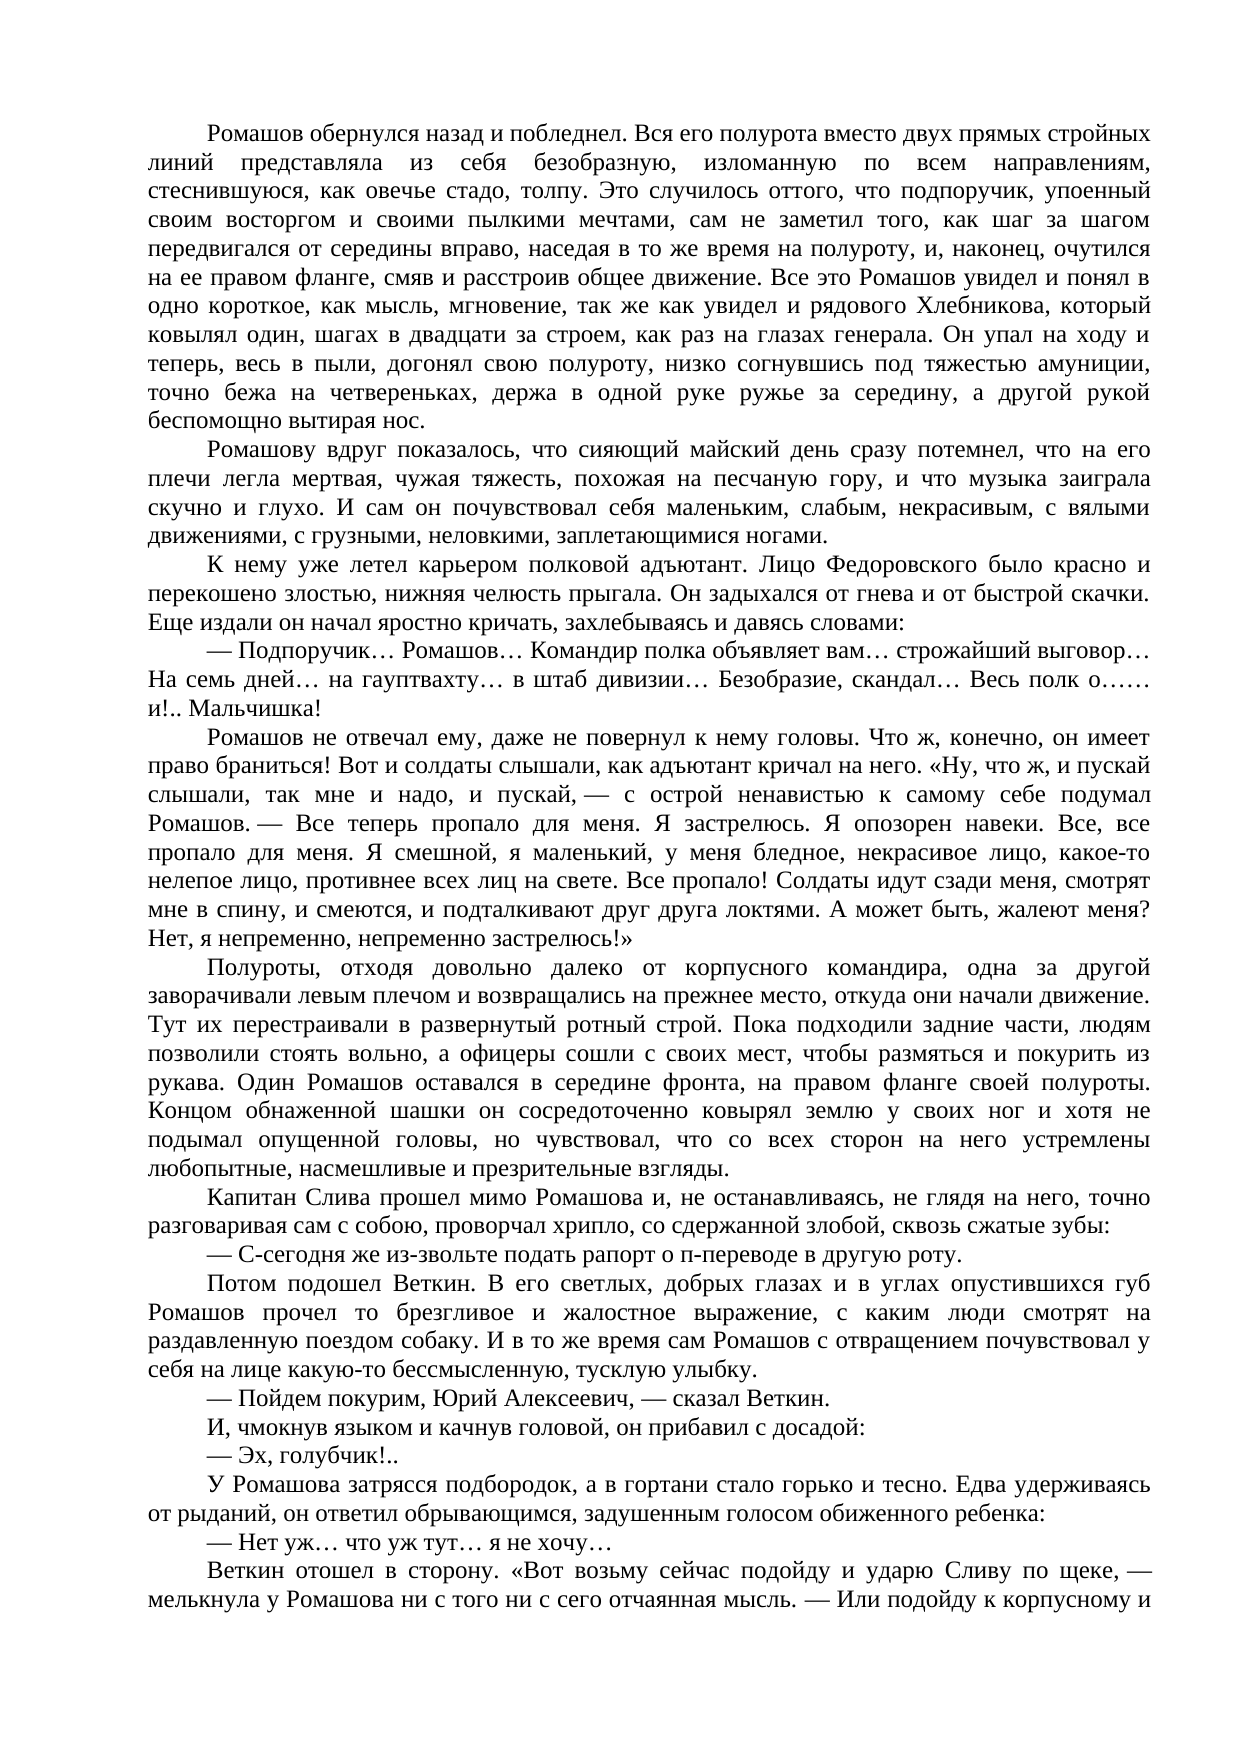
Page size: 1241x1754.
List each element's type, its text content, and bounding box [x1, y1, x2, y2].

text У Ромашова затрясся подбородок, а в гортани стало горько и тесно. Едва удерживаясь от рыданий, он ответил обрывающимся, задушенным голосом обиженного ребенка: [148, 1469, 1152, 1527]
text Потом подошел Веткин. В его светлых, добрых глазах и в углах опустившихся губ Ромашов прочел то брезгливое и жалостное выражение, с каким люди смотрят на раздавленную поездом собаку. И в то же время сам Ромашов с отвращением почувствовал у себя на лице какую-то бессмысленную, тусклую улыбку. [148, 1268, 1152, 1383]
text Ромашову вдруг показалось, что сияющий майский день сразу потемнел, что на его плечи легла мертвая, чужая тяжесть, похожая на песчаную гору, и что музыка заиграла скучно и глухо. И сам он почувствовал себя маленьким, слабым, некрасивым, с вялыми движениями, с грузными, неловкими, заплетающимися ногами. [148, 434, 1152, 549]
text — Эх, голубчик!.. [148, 1441, 1152, 1469]
text Капитан Слива прошел мимо Ромашова и, не останавливаясь, не глядя на него, точно разговаривая сам с собою, проворчал хрипло, со сдержанной злобой, сквозь сжатые зубы: [148, 1182, 1152, 1239]
text Ромашов не отвечал ему, даже не повернул к нему головы. Что ж, конечно, он имеет право браниться! Вот и солдаты слышали, как адъютант кричал на него. «Ну, что ж, и пускай слышали, так мне и надо, и пускай, — с острой ненавистью к самому себе подумал Ромашов. — Все теперь пропало для меня. Я застрелюсь. Я опозорен навеки. Все, все пропало для меня. Я смешной, я маленький, у меня бледное, некрасивое лицо, какое-то нелепое лицо, противнее всех лиц на свете. Все пропало! Солдаты идут сзади меня, смотрят мне в спину, и смеются, и подталкивают друг друга локтями. А может быть, жалеют меня? Нет, я непременно, непременно застрелюсь!» [148, 722, 1152, 952]
text Ромашов обернулся назад и побледнел. Вся его полурота вместо двух прямых стройных линий представляла из себя безобразную, изломанную по всем направлениям, стеснившуюся, как овечье стадо, толпу. Это случилось оттого, что подпоручик, упоенный своим восторгом и своими пылкими мечтами, сам не заметил того, как шаг за шагом передвигался от середины вправо, наседая в то же время на полуроту, и, наконец, очутился на ее правом фланге, смяв и расстроив общее движение. Все это Ромашов увидел и понял в одно короткое, как мысль, мгновение, так же как увидел и рядового Хлебникова, который ковылял один, шагах в двадцати за строем, как раз на глазах генерала. Он упал на ходу и теперь, весь в пыли, догонял свою полуроту, низко согнувшись под тяжестью амуниции, точно бежа на четвереньках, держа в одной руке ружье за середину, а другой рукой беспомощно вытирая нос. [148, 118, 1152, 434]
text К нему уже летел карьером полковой адъютант. Лицо Федоровского было красно и перекошено злостью, нижняя челюсть прыгала. Он задыхался от гнева и от быстрой скачки. Еще издали он начал яростно кричать, захлебываясь и давясь словами: [148, 549, 1152, 636]
text — Подпоручик… Ромашов… Командир полка объявляет вам… строжайший выговор… На семь дней… на гауптвахту… в штаб дивизии… Безобразие, скандал… Весь полк о…… и!.. Мальчишка! [148, 636, 1152, 722]
text И, чмокнув языком и качнув головой, он прибавил с досадой: [148, 1412, 1152, 1441]
text Полуроты, отходя довольно далеко от корпусного командира, одна за другой заворачивали левым плечом и возвращались на прежнее место, откуда они начали движение. Тут их перестраивали в развернутый ротный строй. Пока подходили задние части, людям позволили стоять вольно, а офицеры сошли с своих мест, чтобы размяться и покурить из рукава. Один Ромашов оставался в середине фронта, на правом фланге своей полуроты. Концом обнаженной шашки он сосредоточенно ковырял землю у своих ног и хотя не подымал опущенной головы, но чувствовал, что со всех сторон на него устремлены любопытные, насмешливые и презрительные взгляды. [148, 952, 1152, 1182]
text — Нет уж… что уж тут… я не хочу… [148, 1527, 1152, 1556]
text Веткин отошел в сторону. «Вот возьму сейчас подойду и ударю Сливу по щеке, — мелькнула у Ромашова ни с того ни с сего отчаянная мысль. — Или подойду к корпусному и [148, 1556, 1152, 1613]
text — С-сегодня же из-звольте подать рапорт о п-переводе в другую роту. [148, 1239, 1152, 1268]
text — Пойдем покурим, Юрий Алексеевич, — сказал Веткин. [148, 1383, 1152, 1412]
